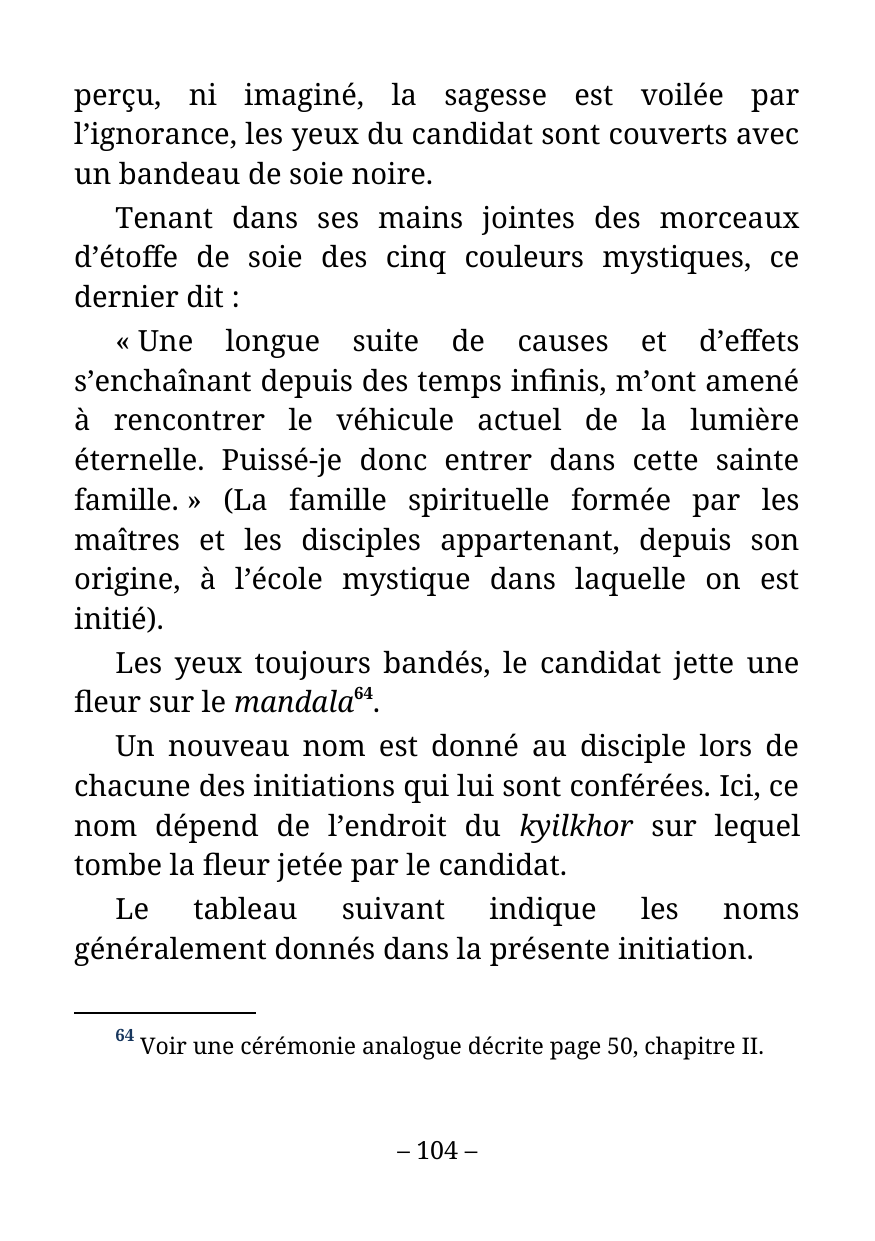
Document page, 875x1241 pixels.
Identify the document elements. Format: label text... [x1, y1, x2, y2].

text Un nouveau nom est donné au disciple lors de chacune des initiations qui lui sont conférées. Ici, ce nom dépend de l’endroit du kyilkhor sur lequel tombe la fleur jetée par le candidat. [74, 726, 800, 884]
text Voir une cérémonie analogue décrite page 50, chapitre II. [74, 1023, 800, 1063]
text Tenant dans ses mains jointes des morceaux d’étoffe de soie des cinq couleurs mystiques, ce dernier dit : [74, 197, 800, 316]
text Le tableau suivant indique les noms généralement donnés dans la présente initiation. [74, 888, 800, 968]
text perçu, ni imaginé, la sagesse est voilée par l’ignorance, les yeux du candidat sont couverts avec un bandeau de soie noire. [74, 74, 800, 193]
text « Une longue suite de causes et d’effets s’enchaînant depuis des temps infinis, m’ont amené à rencontrer le véhicule actuel de la lumière éternelle. Puissé-je donc entrer dans cette sainte famille. » (La famille spirituelle formée par les maîtres et les disciples appartenant, depuis son origine, à l’école mystique dans laquelle on est initié). [74, 320, 800, 638]
text Les yeux toujours bandés, le candidat jette une fleur sur le mandala. [74, 642, 800, 721]
